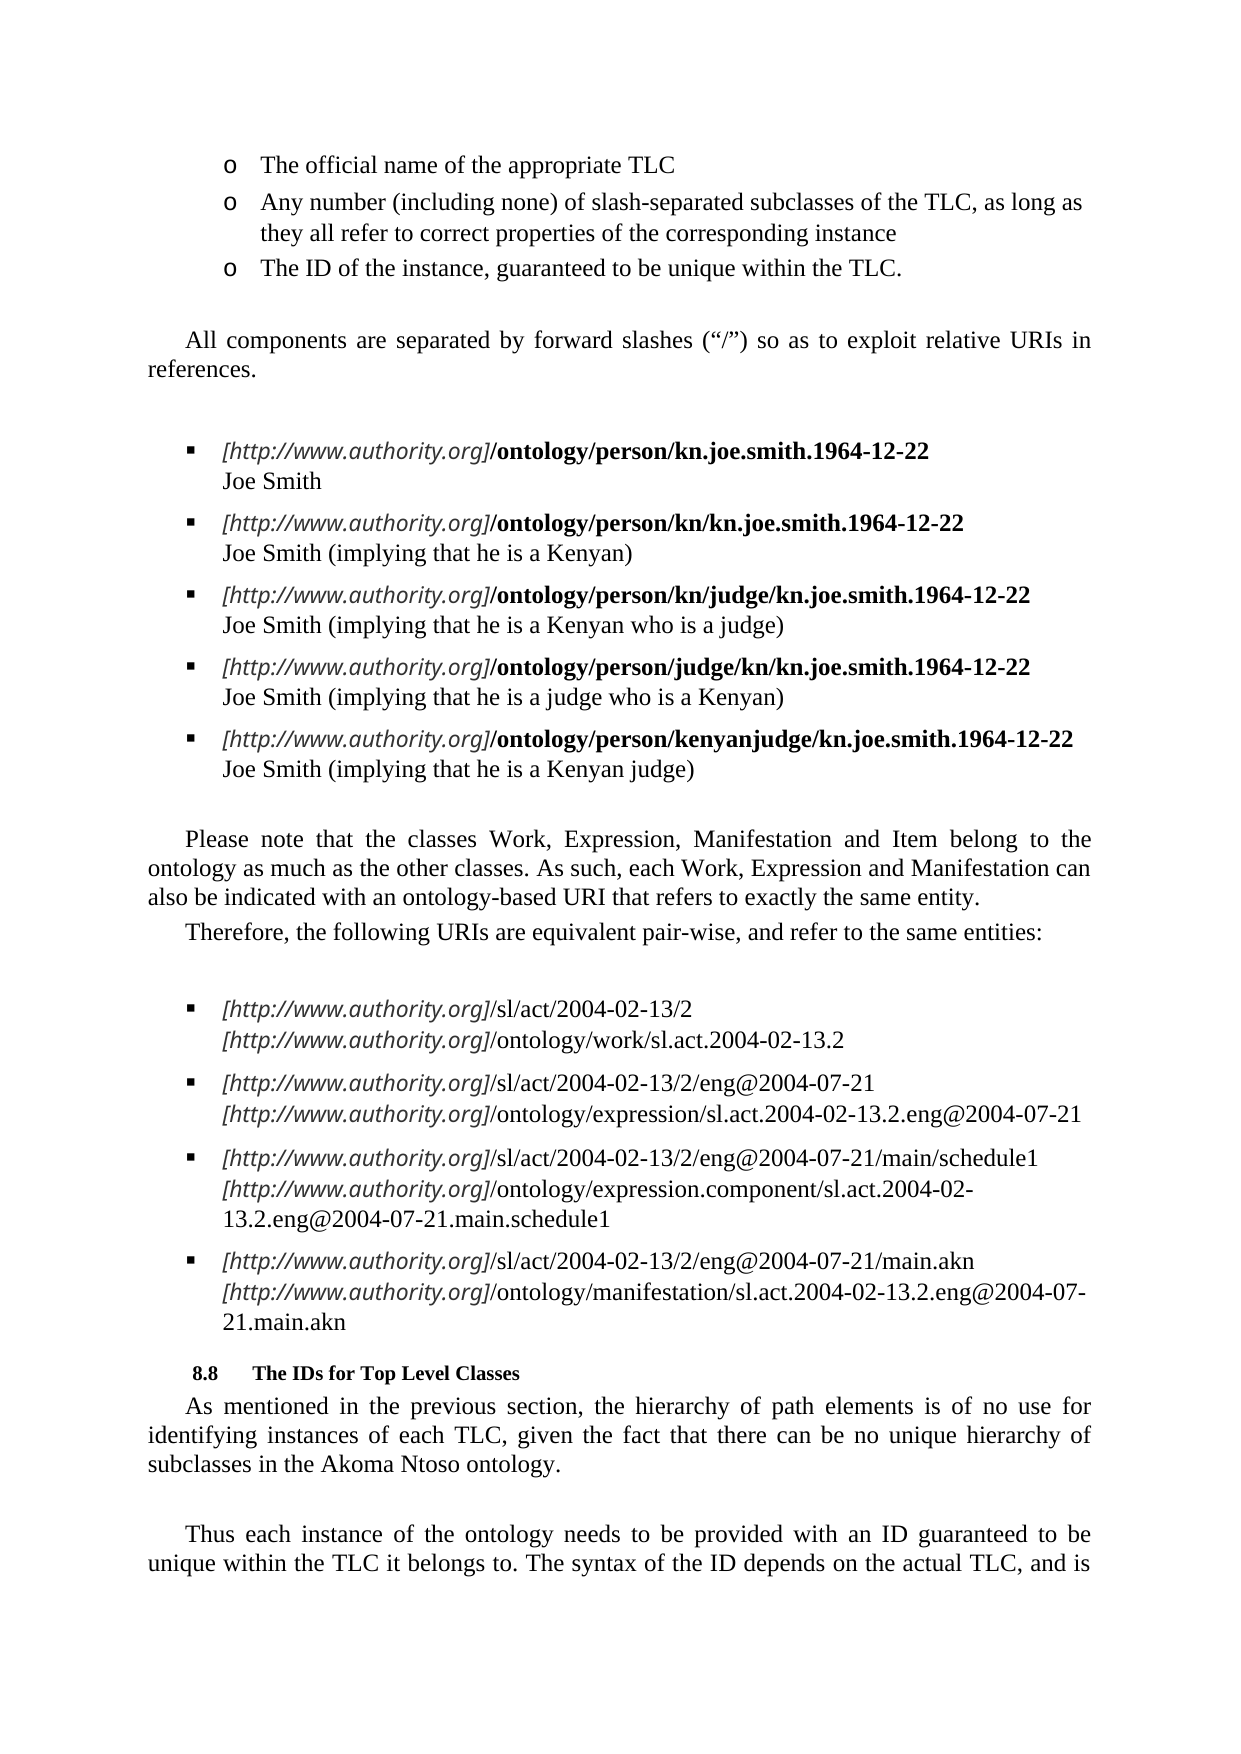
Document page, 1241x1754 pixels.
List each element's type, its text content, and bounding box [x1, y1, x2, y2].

list [http://www.authority.org]/ontology/person/kn/kn.joe.smith.1964-12-22 Joe Smith (implying that he is a Kenyan) [185, 507, 1092, 567]
list [http://www.authority.org]/sl/act/2004-02-13/2/eng@2004-07-21/main.akn [http://www.authority.org]/ontology/manifestation/sl.act.2004-02-13.2.eng@2004-07-21.main.akn [185, 1245, 1092, 1336]
list [http://www.authority.org]/sl/act/2004-02-13/2 [http://www.authority.org]/ontology/work/sl.act.2004-02-13.2 [185, 993, 1092, 1055]
text All components are separated by forward slashes (“/”) so as to exploit relative URIs in references. [148, 325, 1092, 382]
list Any number (including none) of slash-separated subclasses of the TLC, as long as they all refer to correct properties of the corresponding instance [223, 187, 1092, 247]
list [http://www.authority.org]/sl/act/2004-02-13/2/eng@2004-07-21/main/schedule1 [http://www.authority.org]/ontology/expression.component/sl.act.2004-02-13.2.eng@2004-07-21.main.schedule1 [185, 1142, 1092, 1233]
text Thus each instance of the ontology needs to be provided with an ID guaranteed to be unique within the TLC it belongs to. The syntax of the ID depends on the actual TLC, and is [148, 1519, 1092, 1576]
list [http://www.authority.org]/sl/act/2004-02-13/2/eng@2004-07-21 [http://www.authority.org]/ontology/expression/sl.act.2004-02-13.2.eng@2004-07-21 [185, 1067, 1092, 1129]
text As mentioned in the previous section, the hierarchy of path elements is of no use for identifying instances of each TLC, given the fact that there can be no unique hierarchy of subclasses in the Akoma Ntoso ontology. [148, 1391, 1092, 1478]
list [http://www.authority.org]/ontology/person/kn.joe.smith.1964-12-22 Joe Smith [185, 435, 1092, 495]
text Please note that the classes Work, Expression, Manifestation and Item belong to the ontology as much as the other classes. As such, each Work, Expression and Manifestation can also be indicated with an ontology-based URI that refers to exactly the same entity. [148, 824, 1092, 911]
list [http://www.authority.org]/ontology/person/kenyanjudge/kn.joe.smith.1964-12-22 Joe Smith (implying that he is a Kenyan judge) [185, 723, 1092, 783]
list [http://www.authority.org]/ontology/person/judge/kn/kn.joe.smith.1964-12-22 Joe Smith (implying that he is a judge who is a Kenyan) [185, 651, 1092, 711]
list The ID of the instance, guaranteed to be unique within the TLC. [223, 253, 1092, 284]
text Therefore, the following URIs are equivalent pair-wise, and refer to the same entities: [148, 917, 1092, 946]
list The official name of the appropriate TLC [223, 150, 1092, 181]
list [http://www.authority.org]/ontology/person/kn/judge/kn.joe.smith.1964-12-22 Joe Smith (implying that he is a Kenyan who is a judge) [185, 579, 1092, 639]
subtitle The IDs for Top Level Classes [192, 1361, 1092, 1385]
